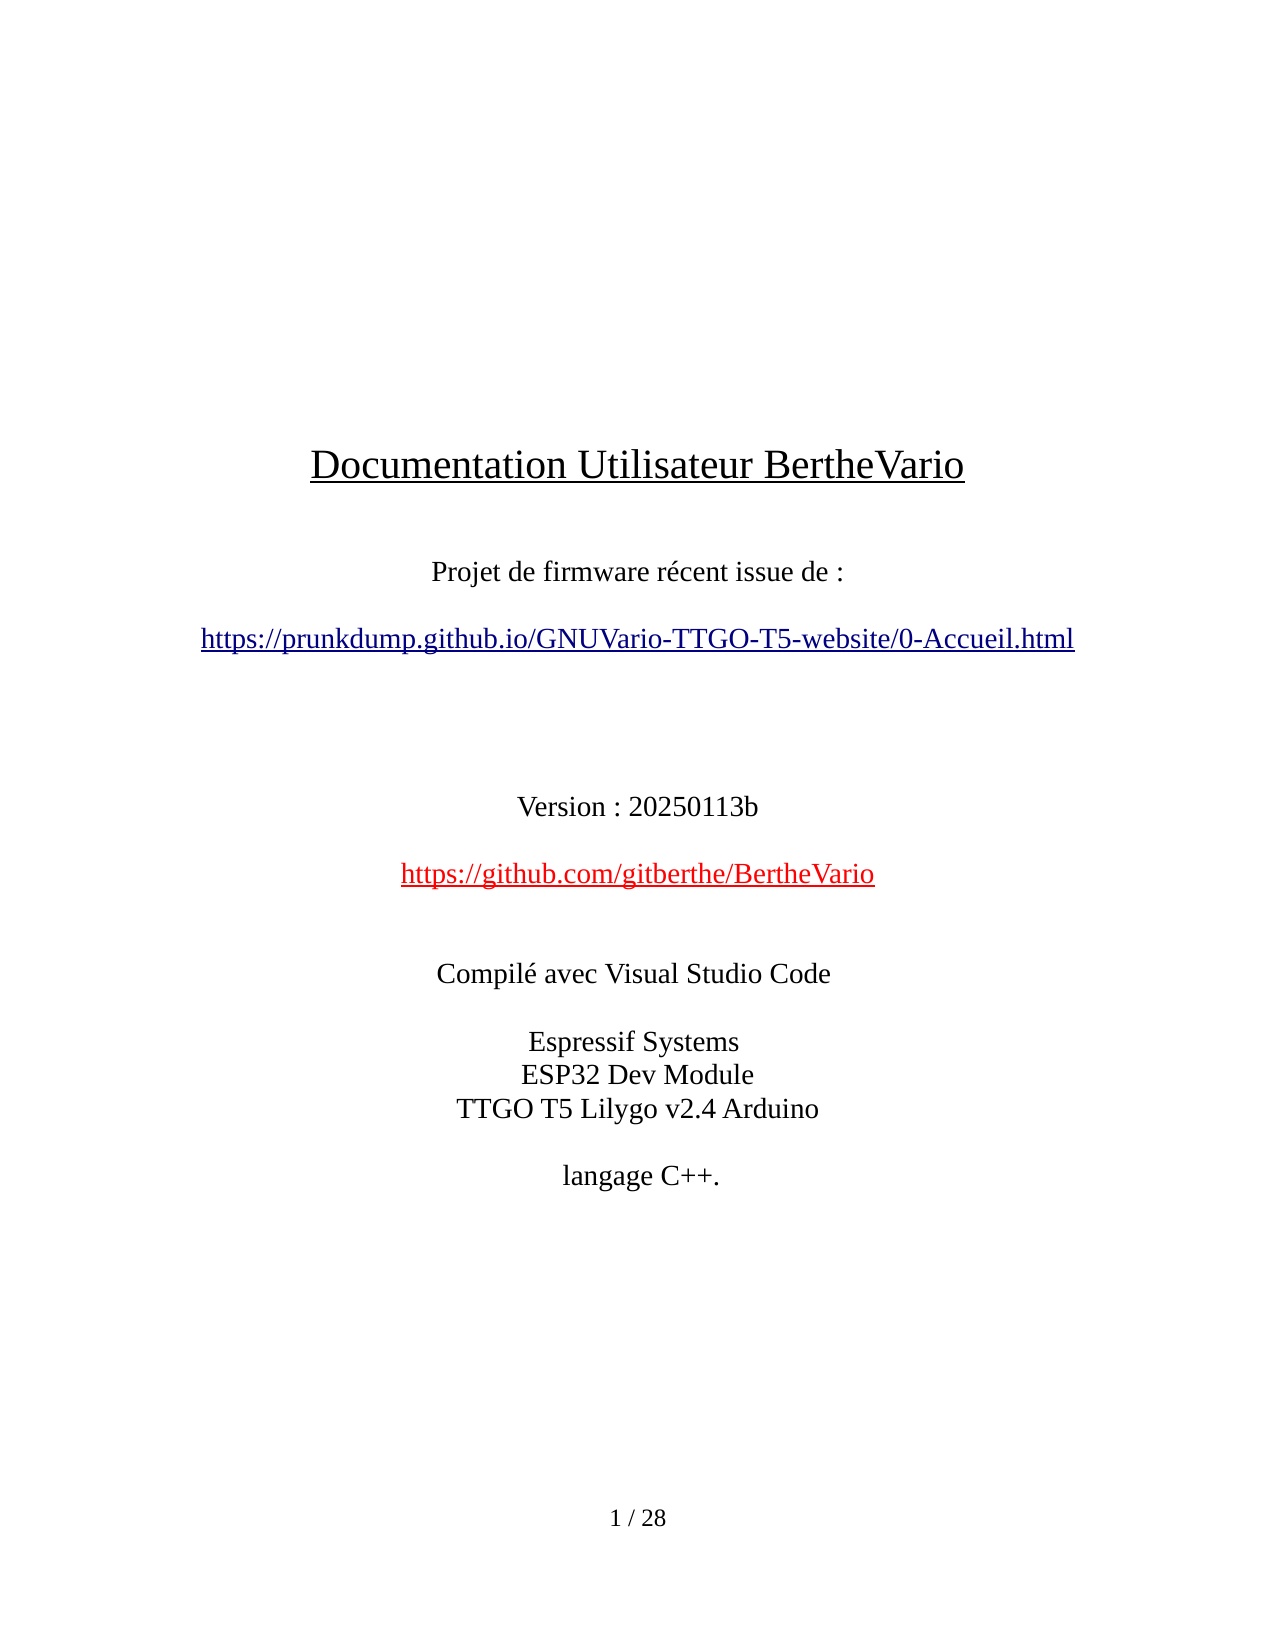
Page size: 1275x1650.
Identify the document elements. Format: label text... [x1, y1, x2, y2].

text Compilé avec Visual Studio Code [118, 957, 1157, 990]
text ESP32 Dev Module [118, 1057, 1157, 1091]
text Espressif Systems [118, 1024, 1157, 1057]
text Documentation Utilisateur BertheVario [118, 439, 1157, 487]
text https://prunkdump.github.io/GNUVario-TTGO-T5-website/0-Accueil.html [118, 621, 1157, 655]
text Projet de firmware récent issue de : [118, 554, 1157, 588]
text Version : 20250113b [118, 789, 1157, 822]
text https://github.com/gitberthe/BertheVario [118, 856, 1157, 889]
text TTGO T5 Lilygo v2.4 Arduino [118, 1091, 1157, 1124]
text langage C++. [118, 1158, 1157, 1191]
